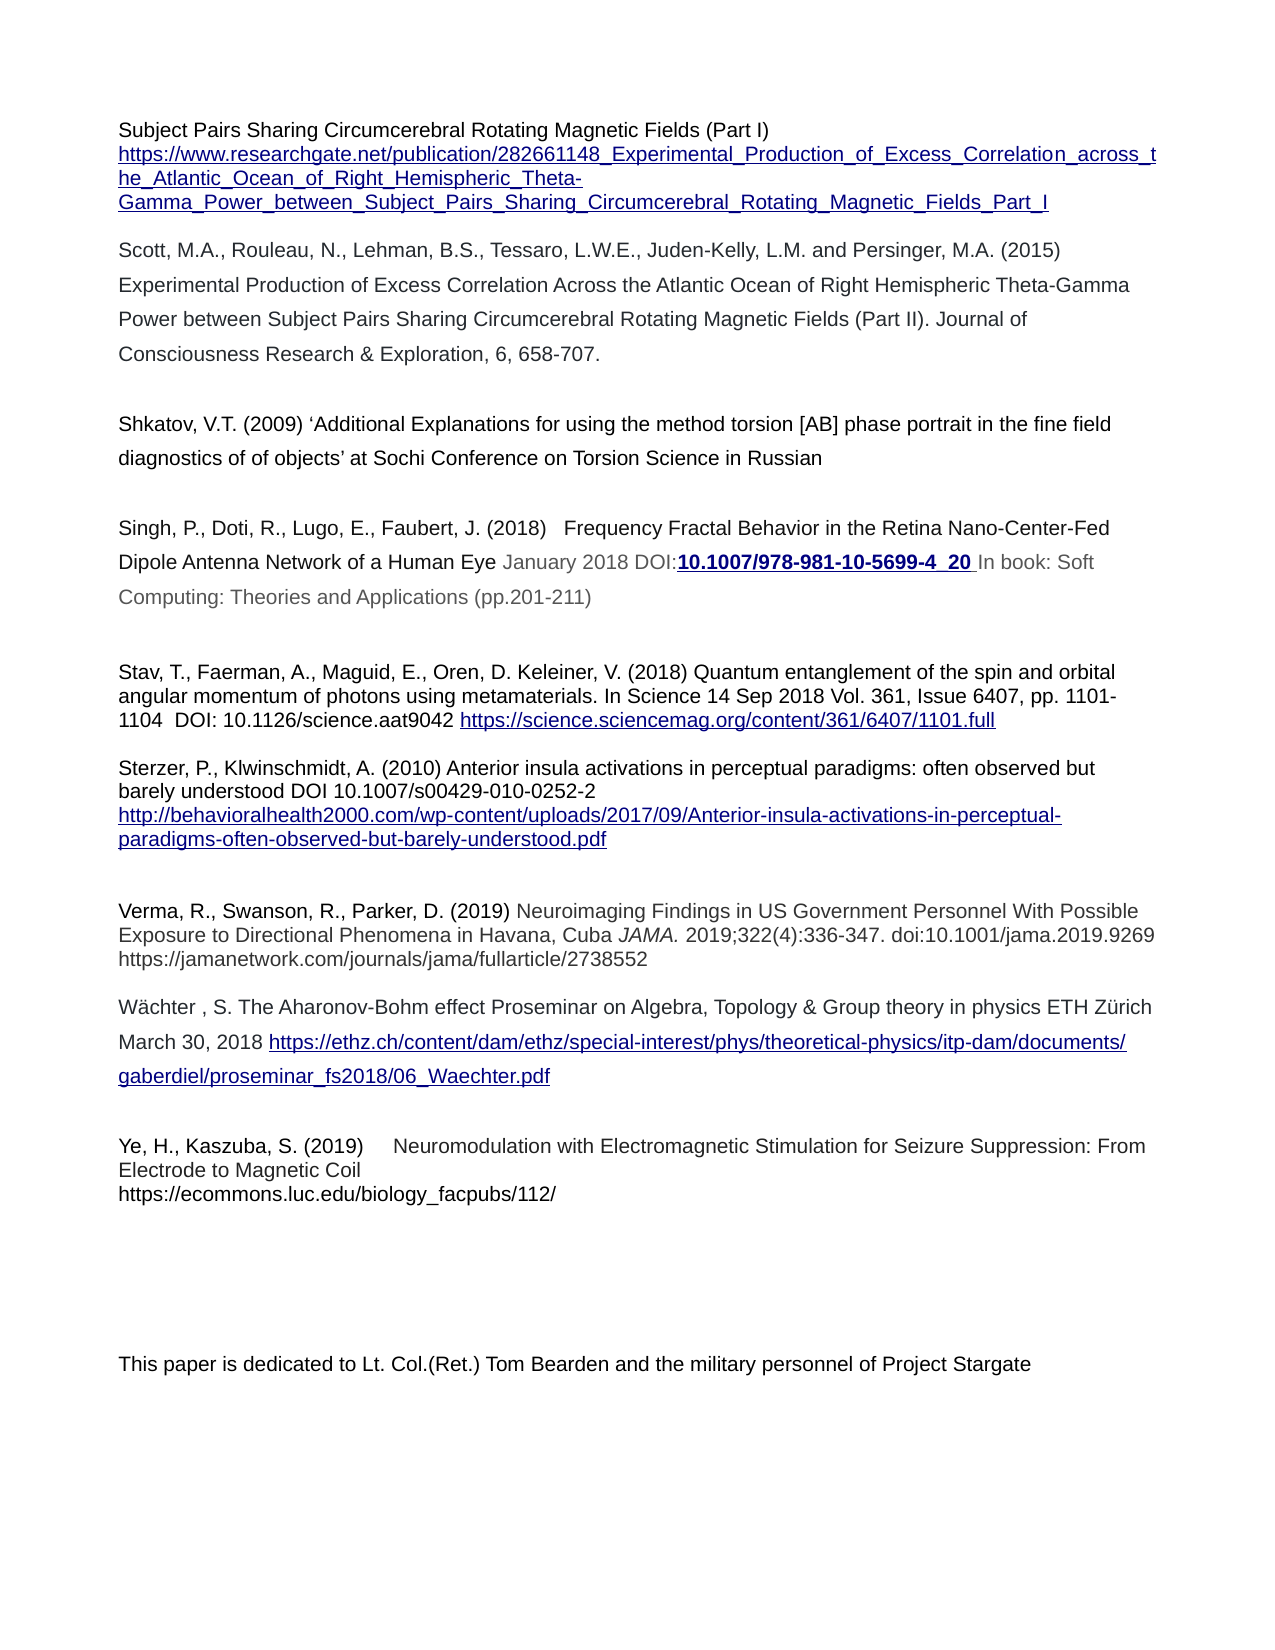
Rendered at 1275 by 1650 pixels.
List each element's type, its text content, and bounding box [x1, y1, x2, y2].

text Stav, T., Faerman, A., Maguid, E., Oren, D. Keleiner, V. (2018) Quantum entanglement of the spin and orbital angular momentum of photons using metamaterials. In Science 14 Sep 2018 Vol. 361, Issue 6407, pp. 1101-1104 DOI: 10.1126/science.aat9042 https://science.sciencemag.org/content/361/6407/1101.full [118, 659, 1157, 731]
text Sterzer, P., Klwinschmidt, A. (2010) Anterior insula activations in perceptual paradigms: often observed but barely understood DOI 10.1007/s00429-010-0252-2 http://behavioralhealth2000.com/wp-content/uploads/2017/09/Anterior-insula-activations-in-perceptual-paradigms-often-observed-but-barely-understood.pdf [118, 755, 1157, 851]
text Shkatov, V.T. (2009) ‘Additional Explanations for using the method torsion [AB] phase portrait in the fine field diagnostics of of objects’ at Sochi Conference on Torsion Science in Russian [118, 411, 1157, 470]
text This paper is dedicated to Lt. Col.(Ret.) Tom Bearden and the military personnel of Project Stargate [118, 1352, 1157, 1376]
text https://ecommons.luc.edu/biology_facpubs/112/ [118, 1182, 1157, 1206]
text Ye, H., Kaszuba, S. (2019) Neuromodulation with Electromagnetic Stimulation for Seizure Suppression: From Electrode to Magnetic Coil [118, 1134, 1157, 1182]
subtitle Singh, P., Doti, R., Lugo, E., Faubert, J. (2018) Frequency Fractal Behavior in the Retina Nano-Center-Fed Dipole Antenna Network of a Human Eye January 2018 DOI:10.1007/978-981-10-5699-4_20 In book: Soft Computing: Theories and Applications (pp.201-211) [118, 515, 1157, 609]
text Verma, R., Swanson, R., Parker, D. (2019) Neuroimaging Findings in US Government Personnel With Possible Exposure to Directional Phenomena in Havana, Cuba JAMA. 2019;322(4):336-347. doi:10.1001/jama.2019.9269 https://jamanetwork.com/journals/jama/fullarticle/2738552 [118, 899, 1157, 971]
text Scott, M.A., Rouleau, N., Lehman, B.S., Tessaro, L.W.E., Juden-Kelly, L.M. and Persinger, M.A. (2015) Experimental Production of Excess Correlation Across the Atlantic Ocean of Right Hemispheric Theta-Gamma Power between Subject Pairs Sharing Circumcerebral Rotating Magnetic Fields (Part II). Journal of Consciousness Research & Exploration, 6, 658-707. [118, 238, 1157, 366]
text Subject Pairs Sharing Circumcerebral Rotating Magnetic Fields (Part I) https://www.researchgate.net/publication/282661148_Experimental_Production_of_Excess_Correlation_across_the_Atlantic_Ocean_of_Right_Hemispheric_Theta-Gamma_Power_between_Subject_Pairs_Sharing_Circumcerebral_Rotating_Magnetic_Fields_Part_I [118, 118, 1157, 214]
text Wächter , S. The Aharonov-Bohm effect Proseminar on Algebra, Topology & Group theory in physics ETH Zürich March 30, 2018 https://ethz.ch/content/dam/ethz/special-interest/phys/theoretical-physics/itp-dam/documents/gaberdiel/proseminar_fs2018/06_Waechter.pdf [118, 995, 1157, 1088]
